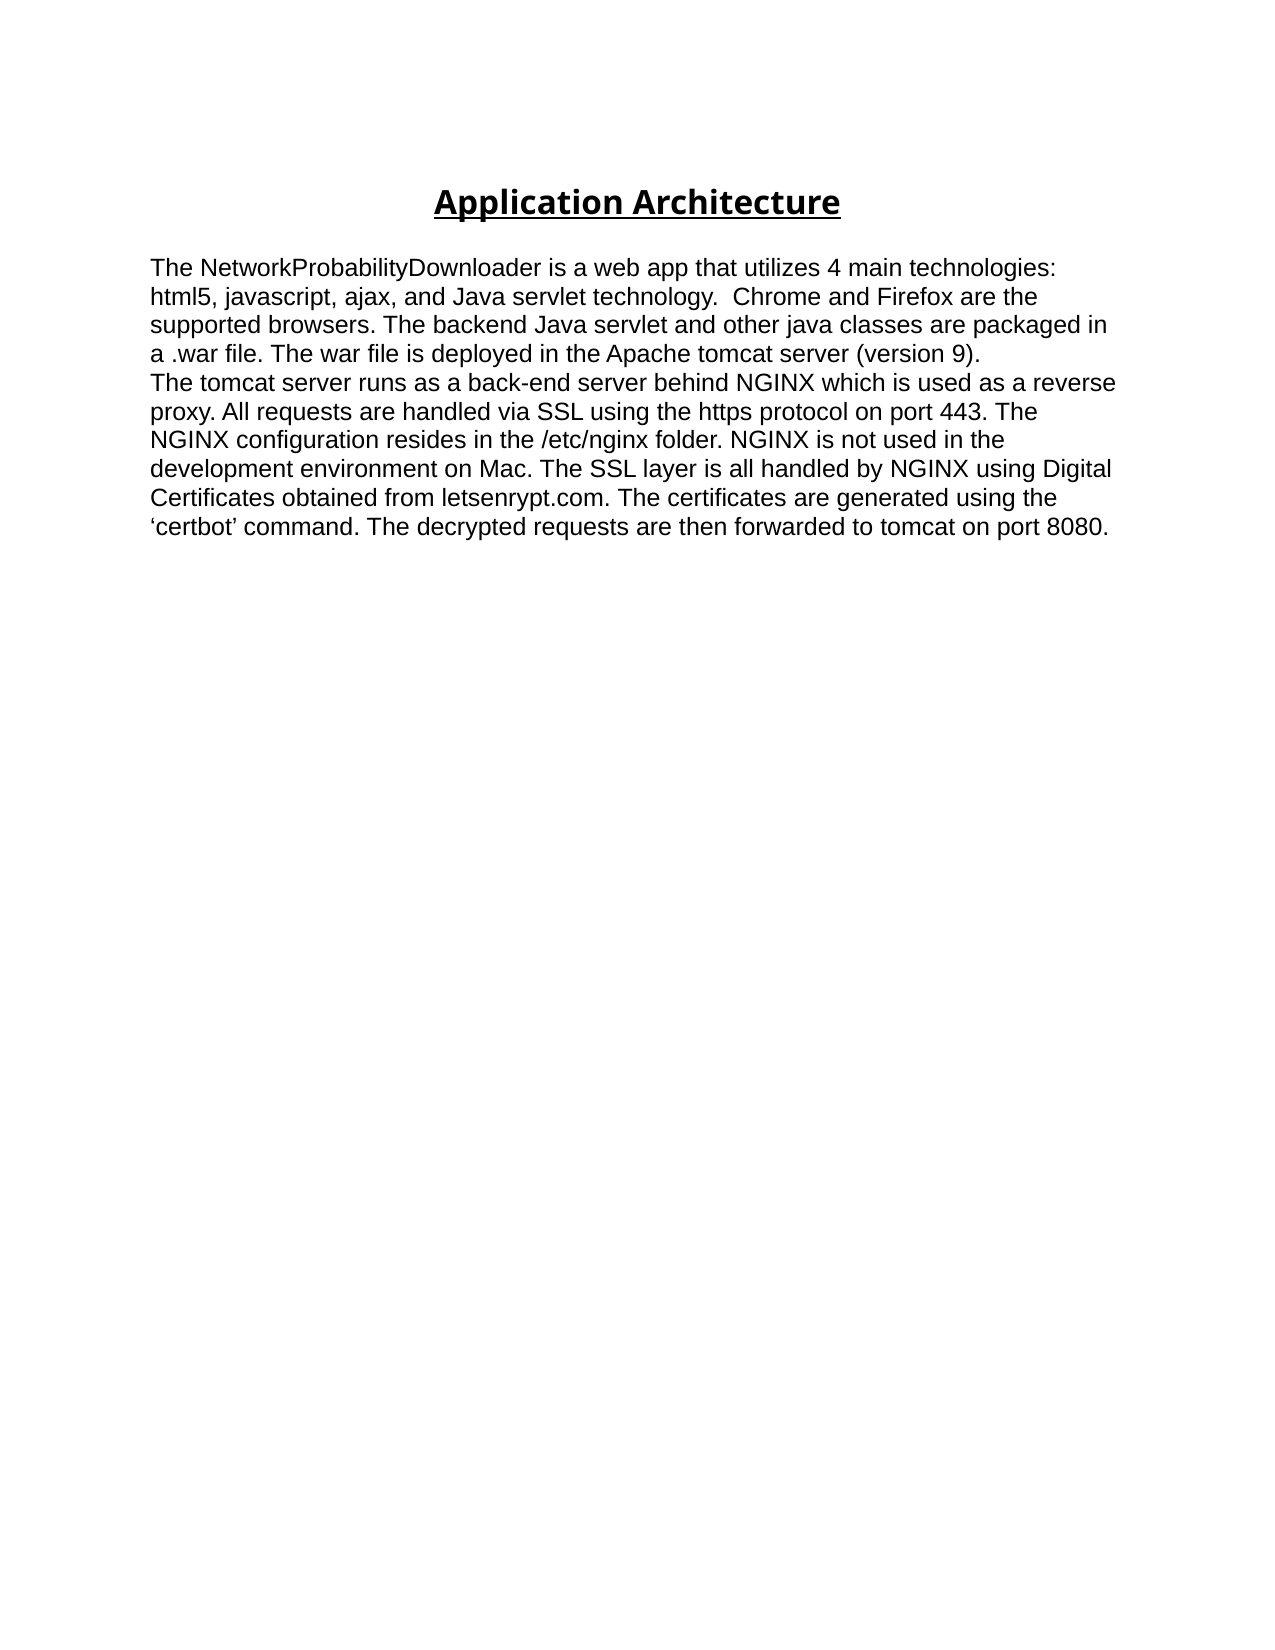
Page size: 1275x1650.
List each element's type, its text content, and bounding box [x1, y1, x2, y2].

text The tomcat server runs as a back-end server behind NGINX which is used as a reverse proxy. All requests are handled via SSL using the https protocol on port 443. The NGINX configuration resides in the /etc/nginx folder. NGINX is not used in the development environment on Mac. The SSL layer is all handled by NGINX using Digital Certificates obtained from letsenrypt.com. The certificates are generated using the ‘certbot’ command. The decrypted requests are then forwarded to tomcat on port 8080. [150, 368, 1125, 540]
text Application Architecture [150, 179, 1125, 224]
text The NetworkProbabilityDownloader is a web app that utilizes 4 main technologies: html5, javascript, ajax, and Java servlet technology. Chrome and Firefox are the supported browsers. The backend Java servlet and other java classes are packaged in a .war file. The war file is deployed in the Apache tomcat server (version 9). [150, 253, 1125, 368]
